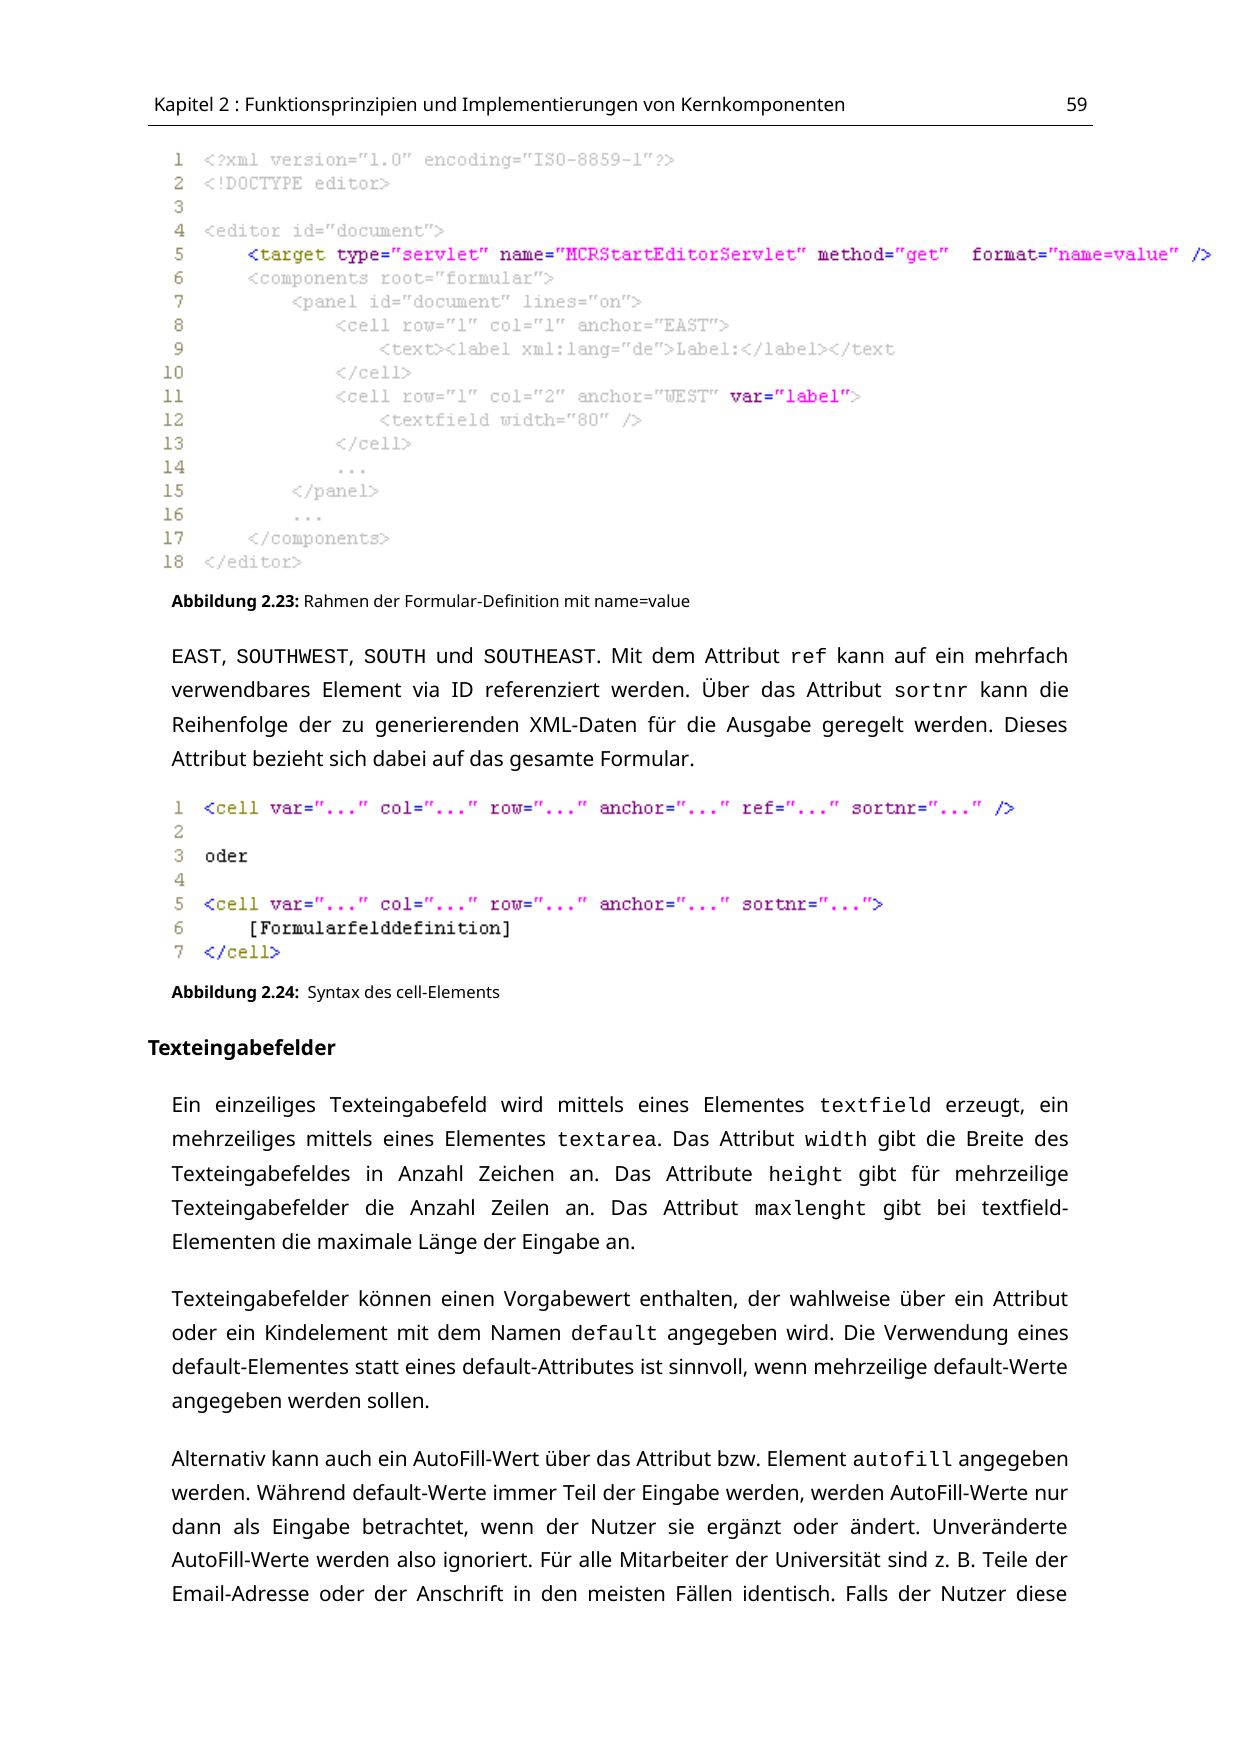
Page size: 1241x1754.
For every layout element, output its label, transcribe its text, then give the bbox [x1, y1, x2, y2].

text Alternativ kann auch ein AutoFill-Wert über das Attribut bzw. Element autofill angegeben werden. Während default-Werte immer Teil der Eingabe werden, werden AutoFill-Werte nur dann als Eingabe betrachtet, wenn der Nutzer sie ergänzt oder ändert. Unveränderte AutoFill-Werte werden also ignoriert. Für alle Mitarbeiter der Universität sind z. B. Teile der Email-Adresse oder der Anschrift in den meisten Fällen identisch. Falls der Nutzer diese [171, 1444, 1069, 1608]
text EAST, SOUTHWEST, SOUTH und SOUTHEAST. Mit dem Attribut ref kann auf ein mehrfach verwendbares Element via ID referenziert werden. Über das Attribut sortnr kann die Reihenfolge der zu generierenden XML-Daten für die Ausgabe geregelt werden. Dieses Attribut bezieht sich dabei auf das gesamte Formular. [171, 612, 1069, 772]
subtitle [148, 573, 171, 612]
text Texteingabefelder können einen Vorgabewert enthalten, der wahlweise über ein Attribut oder ein Kindelement mit dem Namen default angegeben wird. Die Verwendung eines default-Elementes statt eines default-Attributes ist sinnvoll, wenn mehrzeilige default-Werte angegeben werden sollen. [171, 1284, 1069, 1414]
text Ein einzeiliges Texteingabefeld wird mittels eines Elementes textfield erzeugt, ein mehrzeiliges mittels eines Elementes textarea. Das Attribut width gibt die Breite des Texteingabefeldes in Anzahl Zeichen an. Das Attribute height gibt für mehrzeilige Texteingabefelder die Anzahl Zeilen an. Das Attribut maxlenght gibt bei textfield-Elementen die maximale Länge der Eingabe an. [171, 1090, 1069, 1255]
subtitle Texteingabefelder [148, 819, 1092, 1061]
text Abbildung 2.23: Rahmen der Formular-Definition mit name=value [171, 573, 1195, 612]
text Abbildung 2.24: Syntax des cell-Elements [171, 965, 1019, 1004]
subtitle [1195, 573, 1218, 612]
